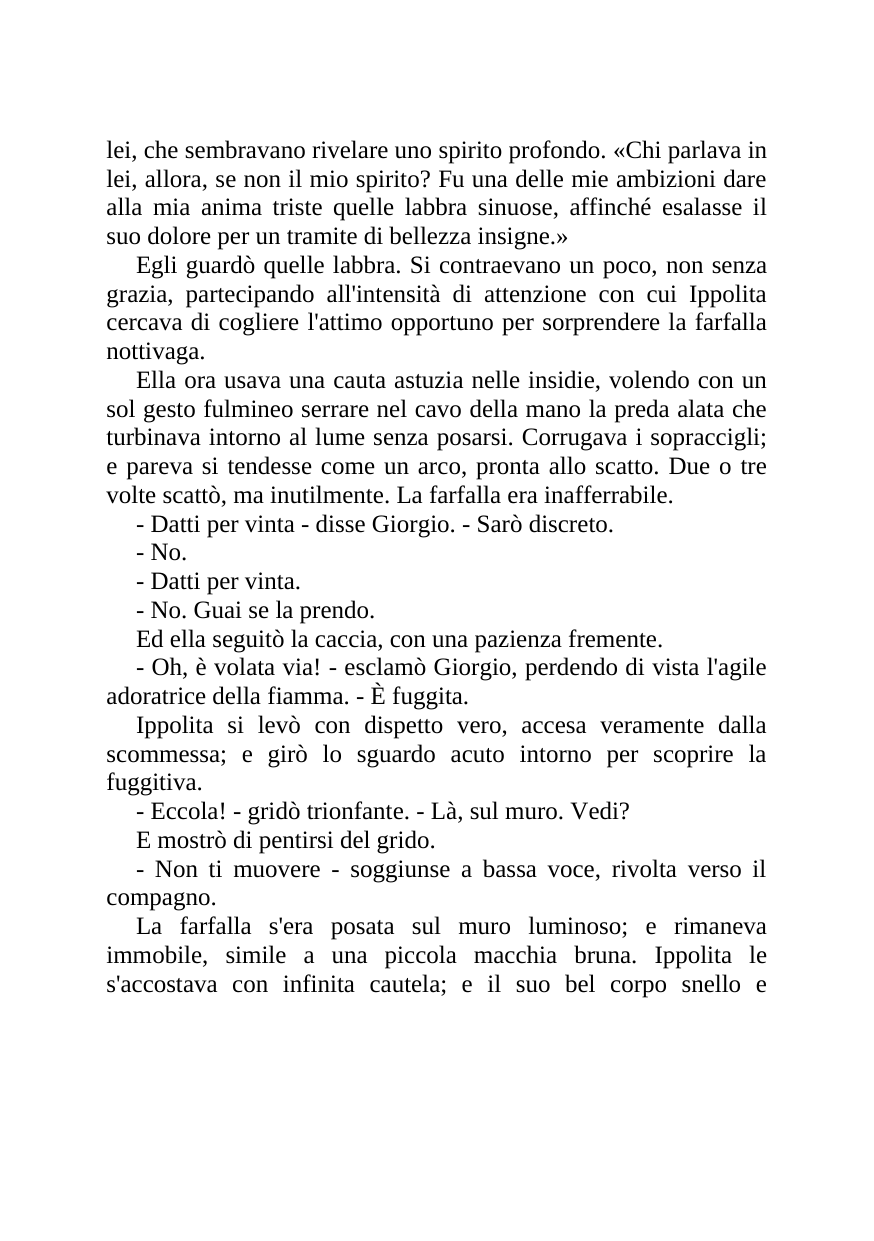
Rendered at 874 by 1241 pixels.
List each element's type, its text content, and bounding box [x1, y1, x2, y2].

text - No. [106, 537, 768, 566]
text Egli guardò quelle labbra. Si contraevano un poco, non senza grazia, partecipando all'intensità di attenzione con cui Ippolita cercava di cogliere l'attimo opportuno per sorprendere la farfalla nottivaga. [106, 250, 768, 365]
text - Eccola! - gridò trionfante. - Là, sul muro. Vedi? [106, 796, 768, 825]
text - No. Guai se la prendo. [106, 595, 768, 624]
text Ed ella seguitò la caccia, con una pazienza fremente. [106, 624, 768, 652]
text Ella ora usava una cauta astuzia nelle insidie, volendo con un sol gesto fulmineo serrare nel cavo della mano la preda alata che turbinava intorno al lume senza posarsi. Corrugava i sopraccigli; e pareva si tendesse come un arco, pronta allo scatto. Due o tre volte scattò, ma inutilmente. La farfalla era inafferrabile. [106, 365, 768, 509]
text - Non ti muovere - soggiunse a bassa voce, rivolta verso il compagno. [106, 854, 768, 911]
text lei, che sembravano rivelare uno spirito profondo. «Chi parlava in lei, allora, se non il mio spirito? Fu una delle mie ambizioni dare alla mia anima triste quelle labbra sinuose, affinché esalasse il suo dolore per un tramite di bellezza insigne.» [106, 135, 768, 250]
text E mostrò di pentirsi del grido. [106, 825, 768, 854]
text - Datti per vinta - disse Giorgio. - Sarò discreto. [106, 509, 768, 537]
text La farfalla s'era posata sul muro luminoso; e rimaneva immobile, simile a una piccola macchia bruna. Ippolita le s'accostava con infinita cautela; e il suo bel corpo snello e [106, 911, 768, 997]
text - Oh, è volata via! - esclamò Giorgio, perdendo di vista l'agile adoratrice della fiamma. - È fuggita. [106, 652, 768, 710]
text - Datti per vinta. [106, 566, 768, 595]
text Ippolita si levò con dispetto vero, accesa veramente dalla scommessa; e girò lo sguardo acuto intorno per scoprire la fuggitiva. [106, 710, 768, 796]
